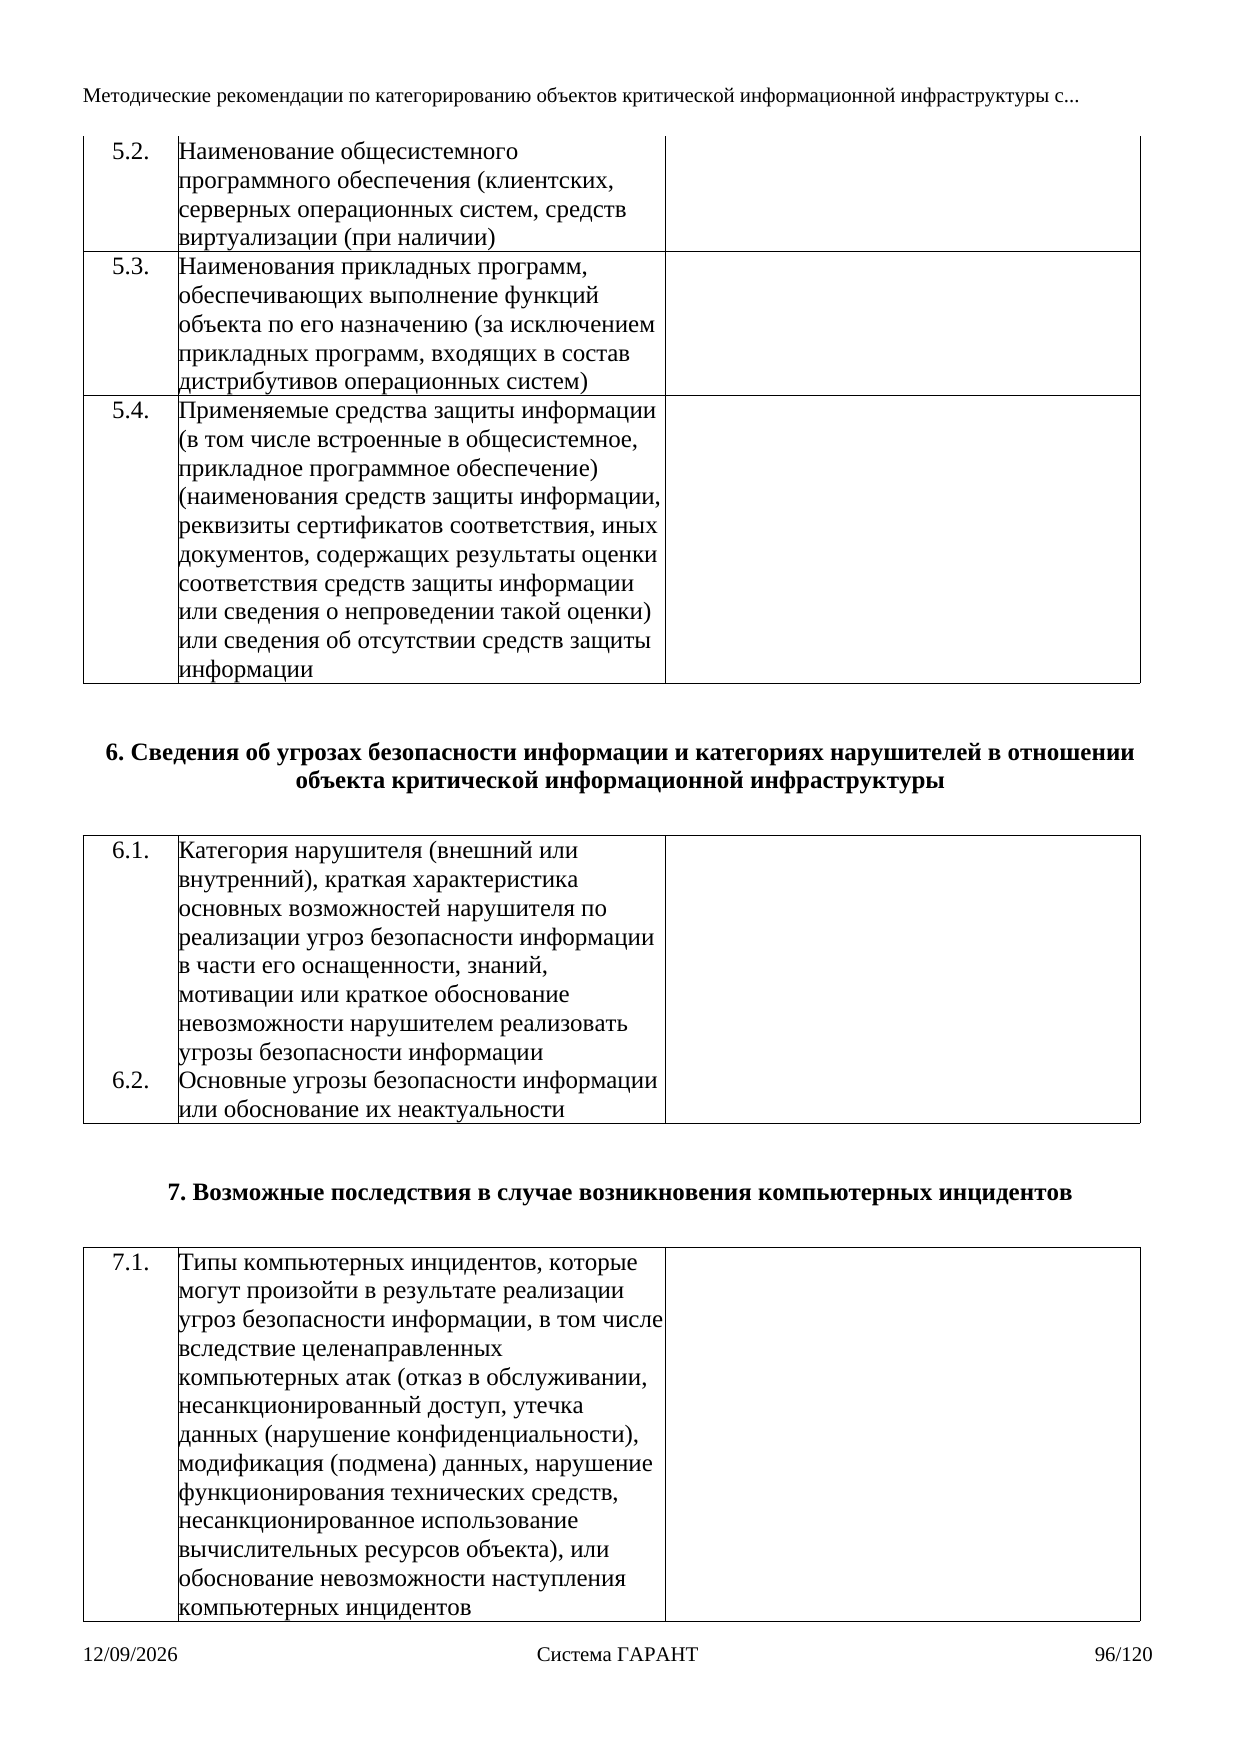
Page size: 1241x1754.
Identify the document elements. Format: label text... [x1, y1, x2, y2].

table_cell 6.2. [84, 1065, 178, 1123]
table_cell [666, 1065, 1140, 1123]
table_header [666, 1248, 1140, 1621]
table_cell [666, 396, 1140, 683]
table_header Типы компьютерных инцидентов, которые могут произойти в результате реализации угроз безопасности информации, в том числе вследствие целенаправленных компьютерных атак (отказ в обслуживании, несанкционированный доступ, утечка данных (нарушение конфиденциальности), модификация (подмена) данных, нарушение функционирования технических средств, несанкционированное использование вычислительных ресурсов объекта), или обоснование невозможности наступления компьютерных инцидентов [179, 1248, 665, 1621]
table_cell [666, 252, 1140, 395]
table_cell [666, 136, 1140, 251]
table_cell 5.2. [84, 136, 178, 251]
table_cell Наименования прикладных программ, обеспечивающих выполнение функций объекта по его назначению (за исключением прикладных программ, входящих в состав дистрибутивов операционных систем) [179, 252, 665, 395]
table_header 7.1. [84, 1248, 178, 1621]
table_header 6.1. [84, 836, 178, 1065]
table_cell Наименование общесистемного программного обеспечения (клиентских, серверных операционных систем, средств виртуализации (при наличии) [179, 136, 665, 251]
table_header [666, 836, 1140, 1065]
table_cell Основные угрозы безопасности информации или обоснование их неактуальности [179, 1065, 665, 1123]
table_header Категория нарушителя (внешний или внутренний), краткая характеристика основных возможностей нарушителя по реализации угроз безопасности информации в части его оснащенности, знаний, мотивации или краткое обоснование невозможности нарушителем реализовать угрозы безопасности информации [179, 836, 665, 1065]
table_cell 5.4. [84, 396, 178, 683]
subtitle 7. Возможные последствия в случае возникновения компьютерных инцидентов [83, 1177, 1157, 1206]
table_cell Применяемые средства защиты информации (в том числе встроенные в общесистемное, прикладное программное обеспечение) (наименования средств защиты информации, реквизиты сертификатов соответствия, иных документов, содержащих результаты оценки соответствия средств защиты информации или сведения о непроведении такой оценки) или сведения об отсутствии средств защиты информации [179, 396, 665, 683]
subtitle 6. Сведения об угрозах безопасности информации и категориях нарушителей в отношении объекта критической информационной инфраструктуры [83, 737, 1157, 794]
table_cell 5.3. [84, 252, 178, 395]
